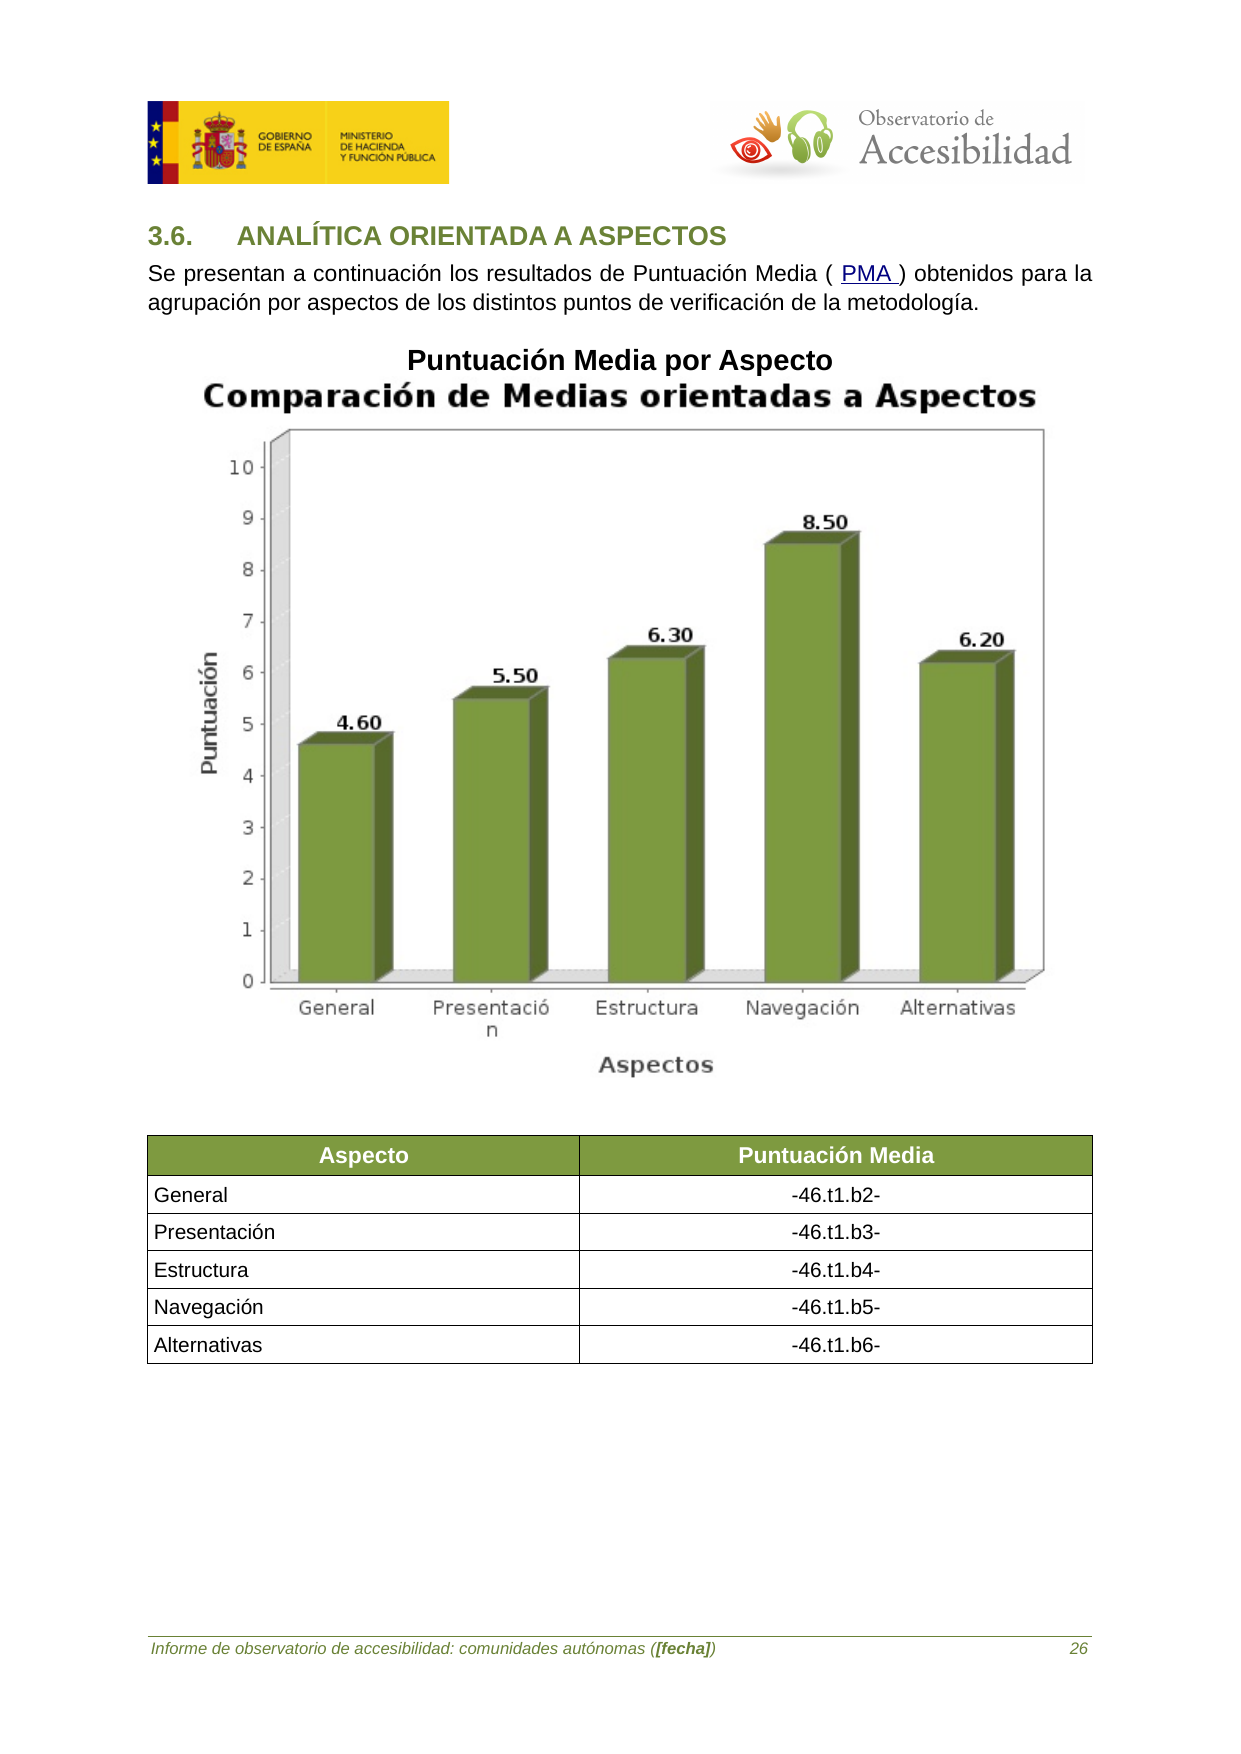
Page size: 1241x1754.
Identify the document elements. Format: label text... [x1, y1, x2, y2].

table_cell -46.t1.b5- [580, 1289, 1092, 1325]
text Se presentan a continuación los resultados de Puntuación Media ( PMA ) obtenidos para la agrupación por aspectos de los distintos puntos de verificación de la metodología. [148, 260, 1092, 316]
table_cell -46.t1.b2- [580, 1176, 1092, 1213]
table_cell -46.t1.b6- [580, 1326, 1092, 1363]
table_cell Estructura [148, 1251, 579, 1288]
table_cell -46.t1.b4- [580, 1251, 1092, 1288]
table_cell Presentación [148, 1214, 579, 1250]
table_header Aspecto [148, 1136, 579, 1175]
table_cell Alternativas [148, 1326, 579, 1363]
text Puntuación Media por Aspecto [148, 343, 1092, 377]
table_header Puntuación Media [580, 1136, 1092, 1175]
table_cell General [148, 1176, 579, 1213]
table_cell -46.t1.b3- [580, 1214, 1092, 1250]
picture [710, 101, 1086, 184]
table_cell Navegación [148, 1289, 579, 1325]
picture [178, 376, 1062, 1087]
subtitle Analítica orientada a aspectos [148, 220, 1092, 251]
picture [147, 101, 450, 184]
